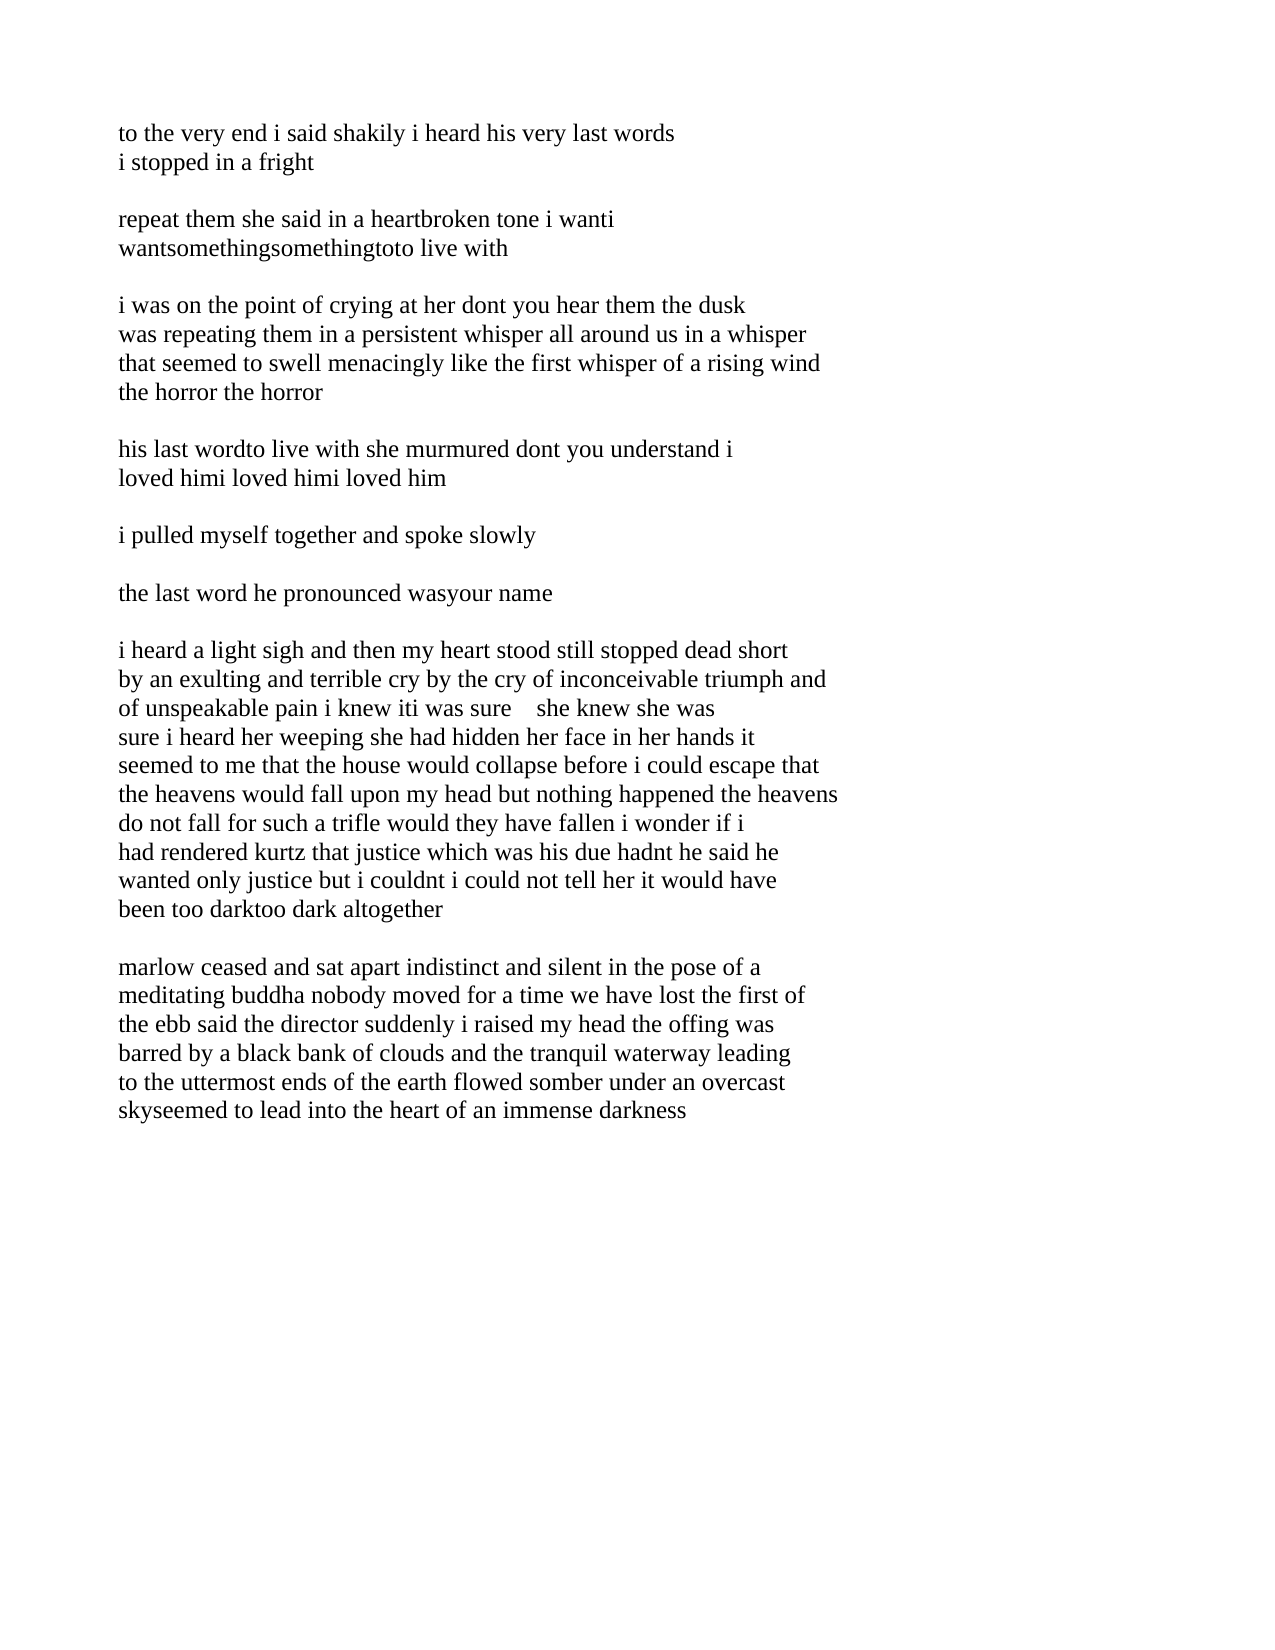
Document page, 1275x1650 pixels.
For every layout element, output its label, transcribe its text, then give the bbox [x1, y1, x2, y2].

text by an exulting and terrible cry by the cry of inconceivable triumph and [118, 664, 1157, 693]
text i was on the point of crying at her dont you hear them the dusk [118, 291, 1157, 319]
text marlow ceased and sat apart indistinct and silent in the pose of a [118, 952, 1157, 981]
text that seemed to swell menacingly like the first whisper of a rising wind [118, 348, 1157, 377]
text barred by a black bank of clouds and the tranquil waterway leading [118, 1038, 1157, 1067]
text to the uttermost ends of the earth flowed somber under an overcast [118, 1067, 1157, 1096]
text the ebb said the director suddenly i raised my head the offing was [118, 1009, 1157, 1038]
text seemed to me that the house would collapse before i could escape that [118, 751, 1157, 779]
text i heard a light sigh and then my heart stood still stopped dead short [118, 636, 1157, 664]
text the horror the horror [118, 377, 1157, 406]
text was repeating them in a persistent whisper all around us in a whisper [118, 319, 1157, 348]
text do not fall for such a trifle would they have fallen i wonder if i [118, 808, 1157, 837]
text the last word he pronounced wasyour name [118, 578, 1157, 607]
text sure i heard her weeping she had hidden her face in her hands it [118, 722, 1157, 751]
text been too darktoo dark altogether [118, 894, 1157, 923]
text repeat them she said in a heartbroken tone i wanti [118, 204, 1157, 233]
text his last wordto live with she murmured dont you understand i [118, 434, 1157, 463]
text i pulled myself together and spoke slowly [118, 521, 1157, 549]
text skyseemed to lead into the heart of an immense darkness [118, 1096, 1157, 1124]
text wantsomethingsomethingtoto live with [118, 233, 1157, 262]
text of unspeakable pain i knew iti was sure she knew she was [118, 693, 1157, 722]
text loved himi loved himi loved him [118, 463, 1157, 492]
text i stopped in a fright [118, 147, 1157, 176]
text wanted only justice but i couldnt i could not tell her it would have [118, 866, 1157, 894]
text had rendered kurtz that justice which was his due hadnt he said he [118, 837, 1157, 866]
text to the very end i said shakily i heard his very last words [118, 118, 1157, 147]
text the heavens would fall upon my head but nothing happened the heavens [118, 779, 1157, 808]
text meditating buddha nobody moved for a time we have lost the first of [118, 981, 1157, 1009]
